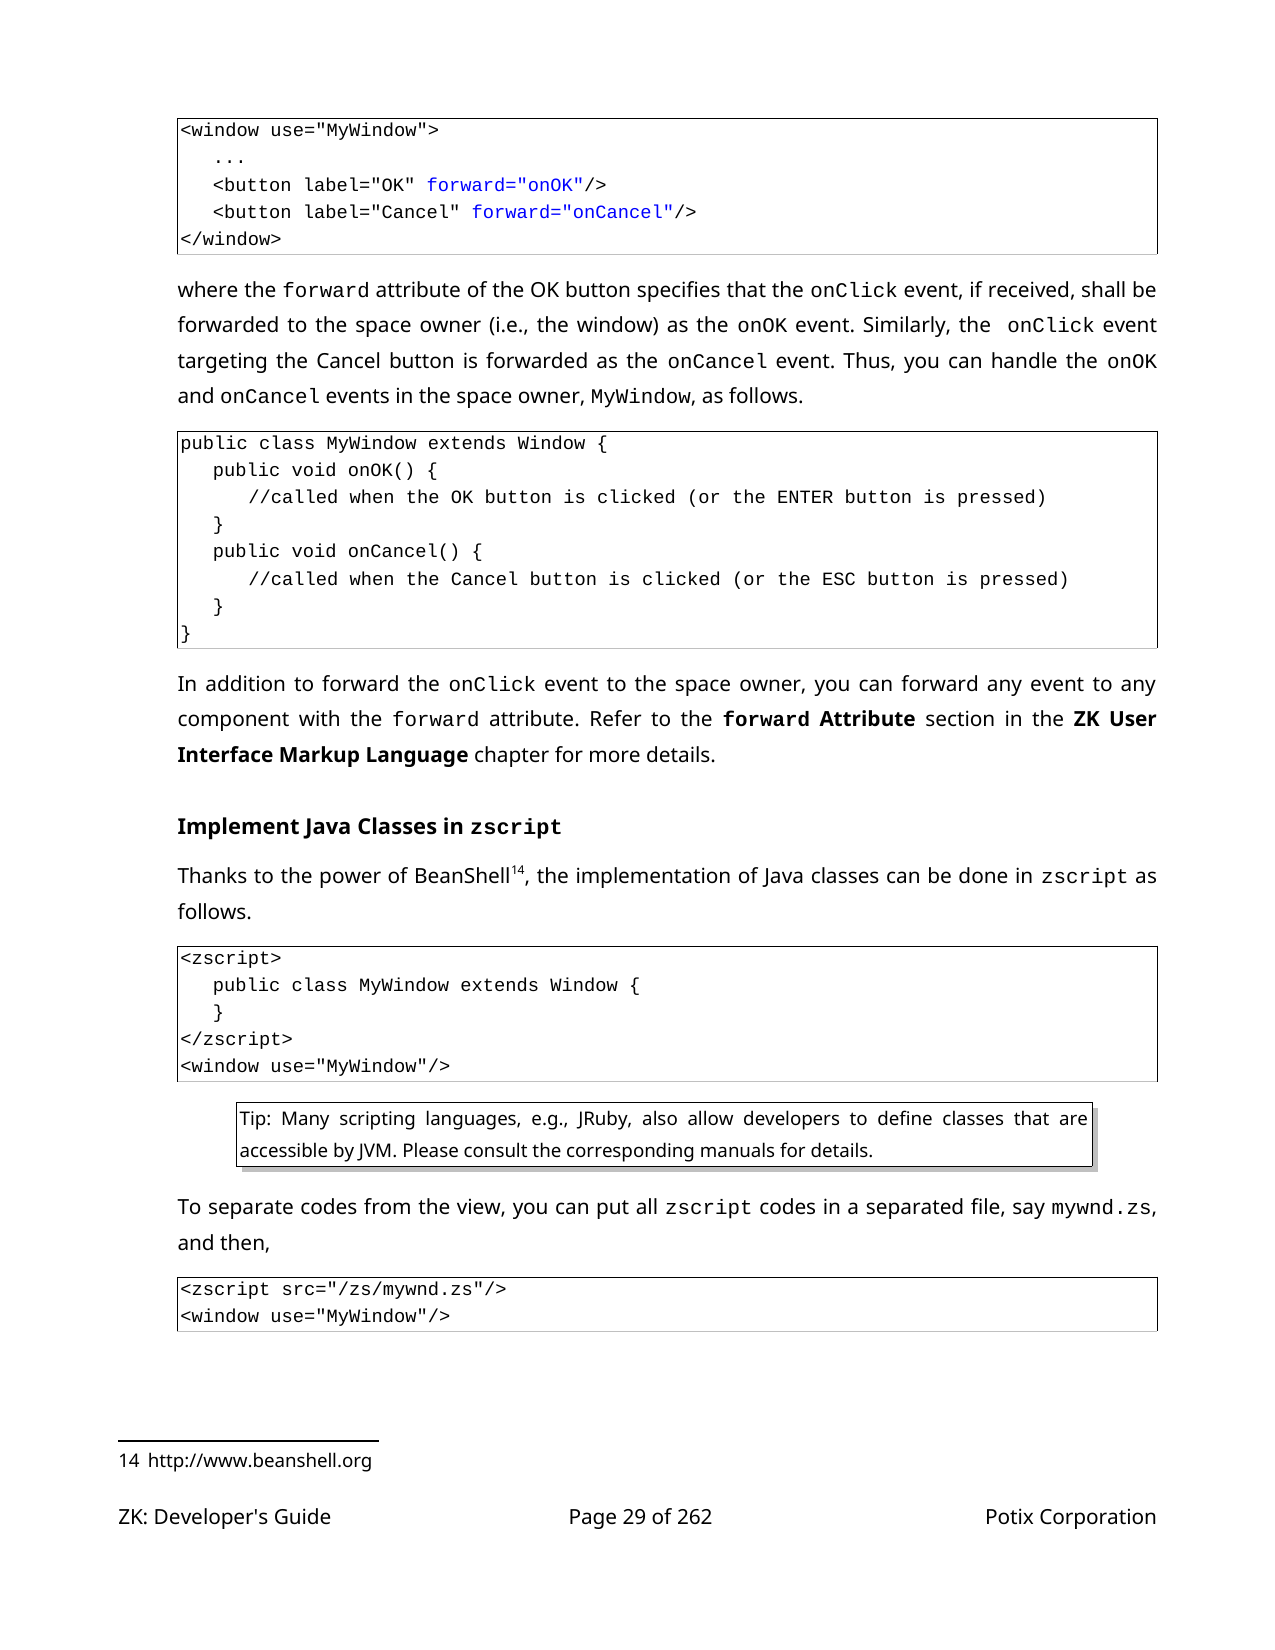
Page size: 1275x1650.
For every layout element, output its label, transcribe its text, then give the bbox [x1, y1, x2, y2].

text } [178, 512, 1157, 536]
text where the forward attribute of the OK button specifies that the onClick event, if received, shall be forwarded to the space owner (i.e., the window) as the onOK event. Similarly, the onClick event targeting the Cancel button is forwarded as the onCancel event. Thus, you can handle the onOK and onCancel events in the space owner, MyWindow, as follows. [177, 275, 1157, 410]
text public class MyWindow extends Window { [178, 432, 1157, 455]
text </zscript> [178, 1027, 1157, 1051]
text <button label="Cancel" forward="onCancel"/> [178, 200, 1157, 224]
text public class MyWindow extends Window { [178, 973, 1157, 997]
text } [178, 594, 1157, 618]
text public void onOK() { [178, 458, 1157, 482]
text <window use="MyWindow"/> [178, 1054, 1157, 1081]
text public void onCancel() { [178, 539, 1157, 563]
text <window use="MyWindow"> [178, 119, 1157, 142]
text <window use="MyWindow"/> [178, 1304, 1157, 1331]
text Thanks to the power of BeanShell, the implementation of Java classes can be done in zscript as follows. [177, 861, 1157, 925]
text Tip: Many scripting languages, e.g., JRuby, also allow developers to define classes that are accessible by JVM. Please consult the corresponding manuals for details. [237, 1103, 1092, 1166]
text } [178, 621, 1157, 648]
text http://www.beanshell.org [118, 1447, 1157, 1473]
text To separate codes from the view, you can put all zscript codes in a separated file, say mywnd.zs, and then, [177, 1192, 1157, 1256]
text <zscript> [178, 947, 1157, 970]
subtitle Implement Java Classes in zscript [177, 811, 1157, 841]
text ... [178, 145, 1157, 169]
text <button label="OK" forward="onOK"/> [178, 172, 1157, 197]
text //called when the OK button is clicked (or the ENTER button is pressed) [178, 485, 1157, 509]
text </window> [178, 227, 1157, 254]
text In addition to forward the onClick event to the space owner, you can forward any event to any component with the forward attribute. Refer to the forward Attribute section in the ZK User Interface Markup Language chapter for more details. [177, 669, 1157, 768]
text //called when the Cancel button is clicked (or the ESC button is pressed) [178, 566, 1157, 591]
text <zscript src="/zs/mywnd.zs"/> [178, 1278, 1157, 1301]
text } [178, 1000, 1157, 1024]
